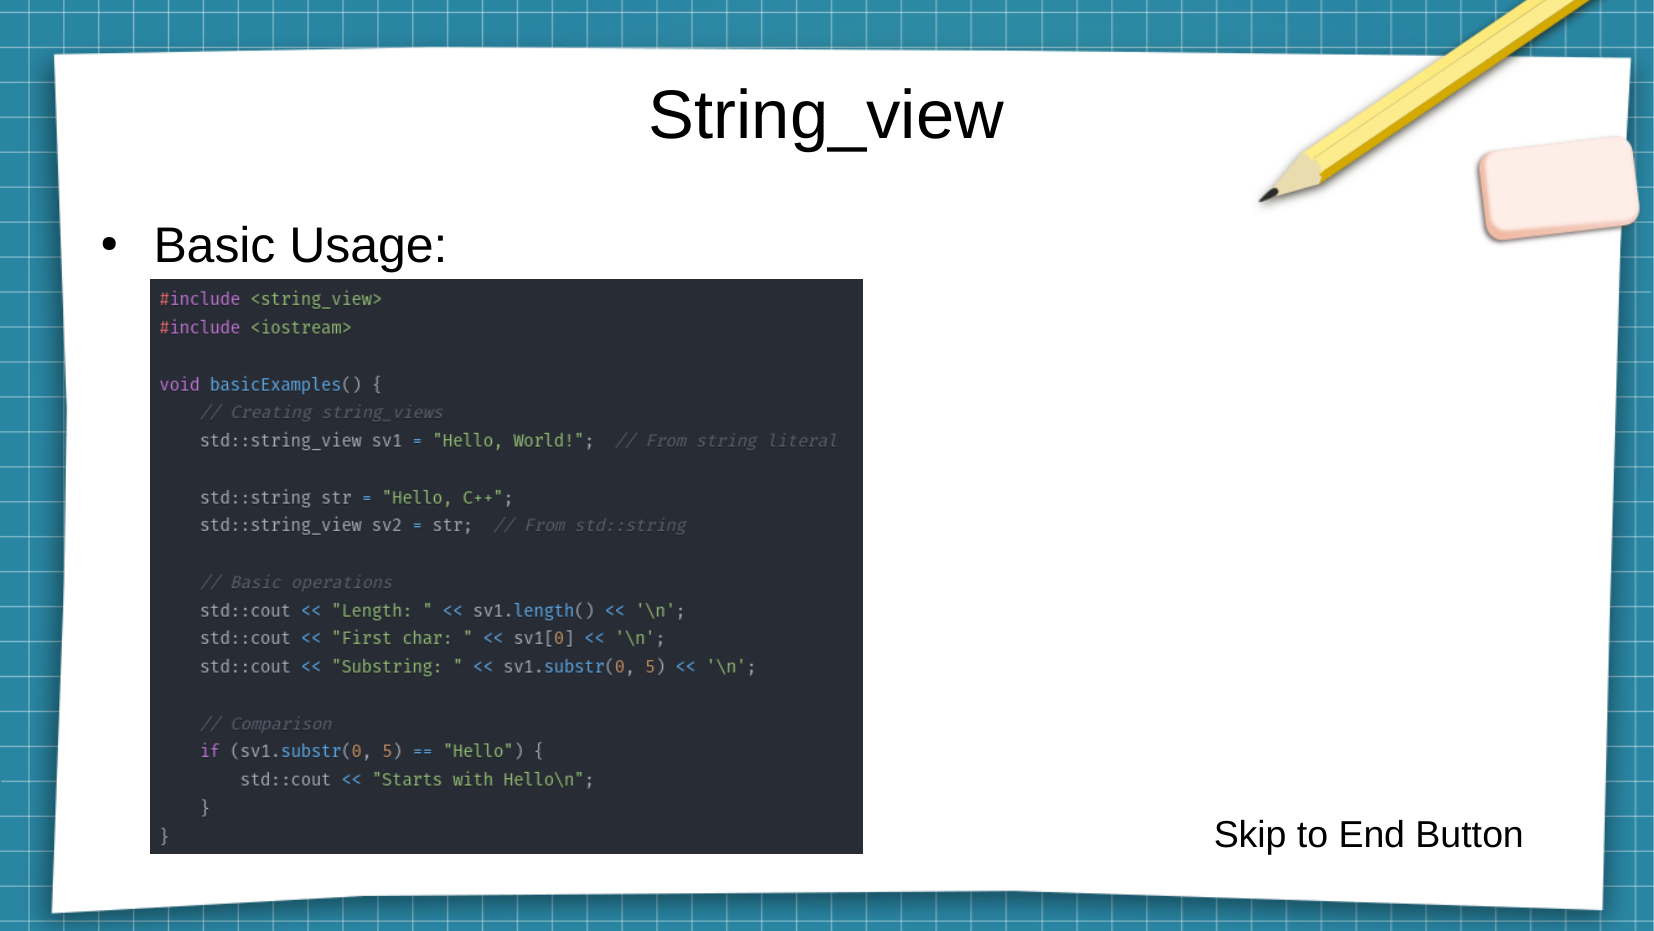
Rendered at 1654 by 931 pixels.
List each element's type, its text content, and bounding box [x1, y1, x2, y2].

text_box Skip to End Button [1162, 805, 1576, 863]
list Basic Usage: [82, 217, 1571, 758]
title String_view [82, 37, 1571, 193]
picture [0, 0, 1654, 931]
